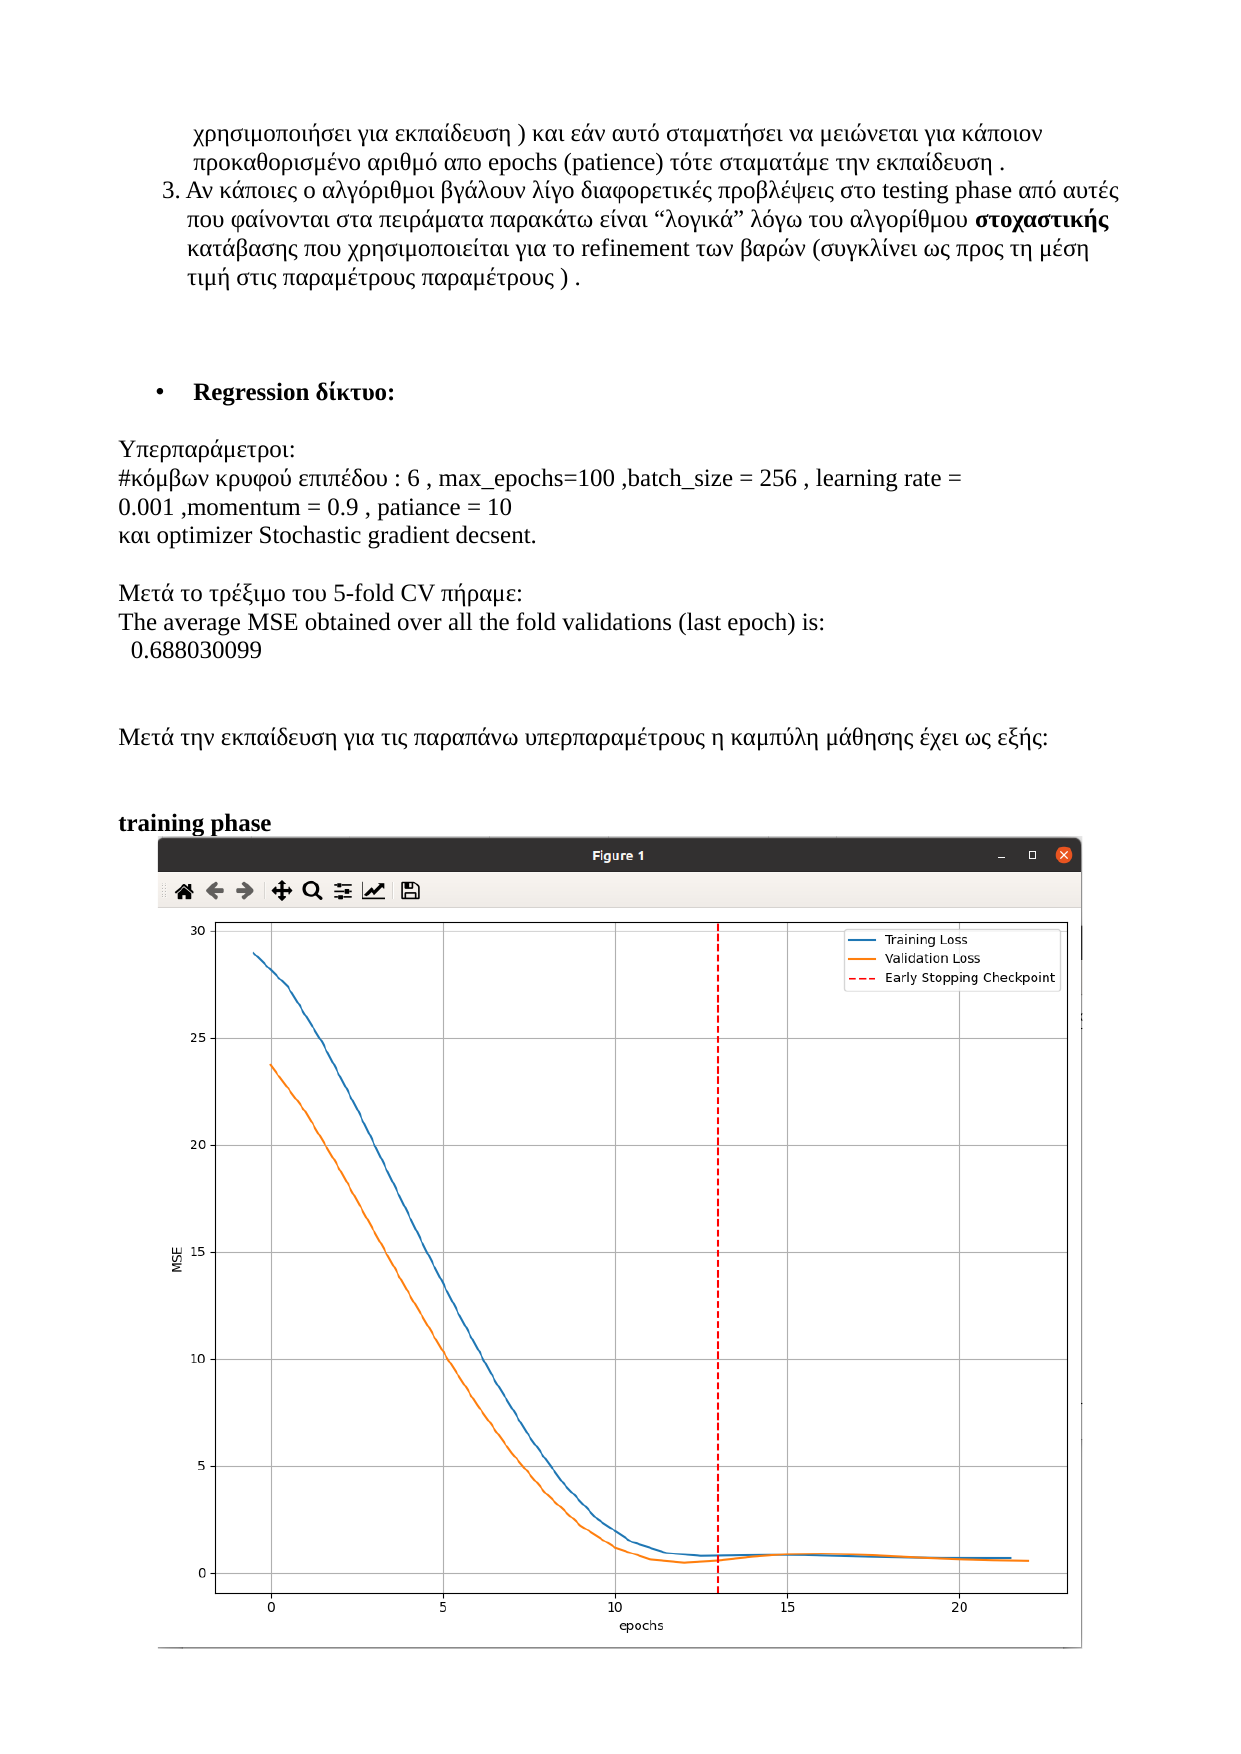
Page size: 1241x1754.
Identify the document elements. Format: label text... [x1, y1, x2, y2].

text Mετά την εκπαίδευση για τις παραπάνω υπερπαραμέτρους η καμπύλη μάθησης έχει ως εξής: [118, 722, 1122, 751]
list χρησιμοποιήσει για εκπαίδευση ) και εάν αυτό σταματήσει να μειώνεται για κάποιον προκαθορισμένο αριθμό απο epochs (patience) τότε σταματάμε την εκπαίδευση . [156, 118, 1122, 176]
text #κόμβων κρυφού επιπέδου : 6 , max_epochs=100 ,batch_size = 256 , learning rate = 0.001 ,momentum = 0.9 , patiance = 10 [118, 463, 1122, 521]
text The average MSE obtained over all the fold validations (last epoch) is: [118, 607, 1122, 636]
text Yπερπαράμετροι: [118, 434, 1122, 463]
text και optimizer Stochastic gradient decsent. [118, 521, 1122, 549]
text training phase [118, 808, 1122, 837]
list Regression δίκτυο: [156, 377, 1122, 406]
text Μετά το τρέξιμο του 5-fold CV πήραμε: [118, 578, 1122, 607]
picture [157, 836, 1083, 1649]
text 0.688030099 [118, 636, 1122, 664]
text 3. Αν κάποιες ο αλγόριθμοι βγάλουν λίγο διαφορετικές προβλέψεις στο testing phase από αυτές που φαίνονται στα πειράματα παρακάτω είναι “λογικά” λόγω του αλγορίθμου στοχαστικής κατάβασης που χρησιμοποιείται για το refinement των βαρών (συγκλίνει ως προς τη μέση τιμή στις παραμέτρους παραμέτρους ) . [118, 176, 1122, 291]
